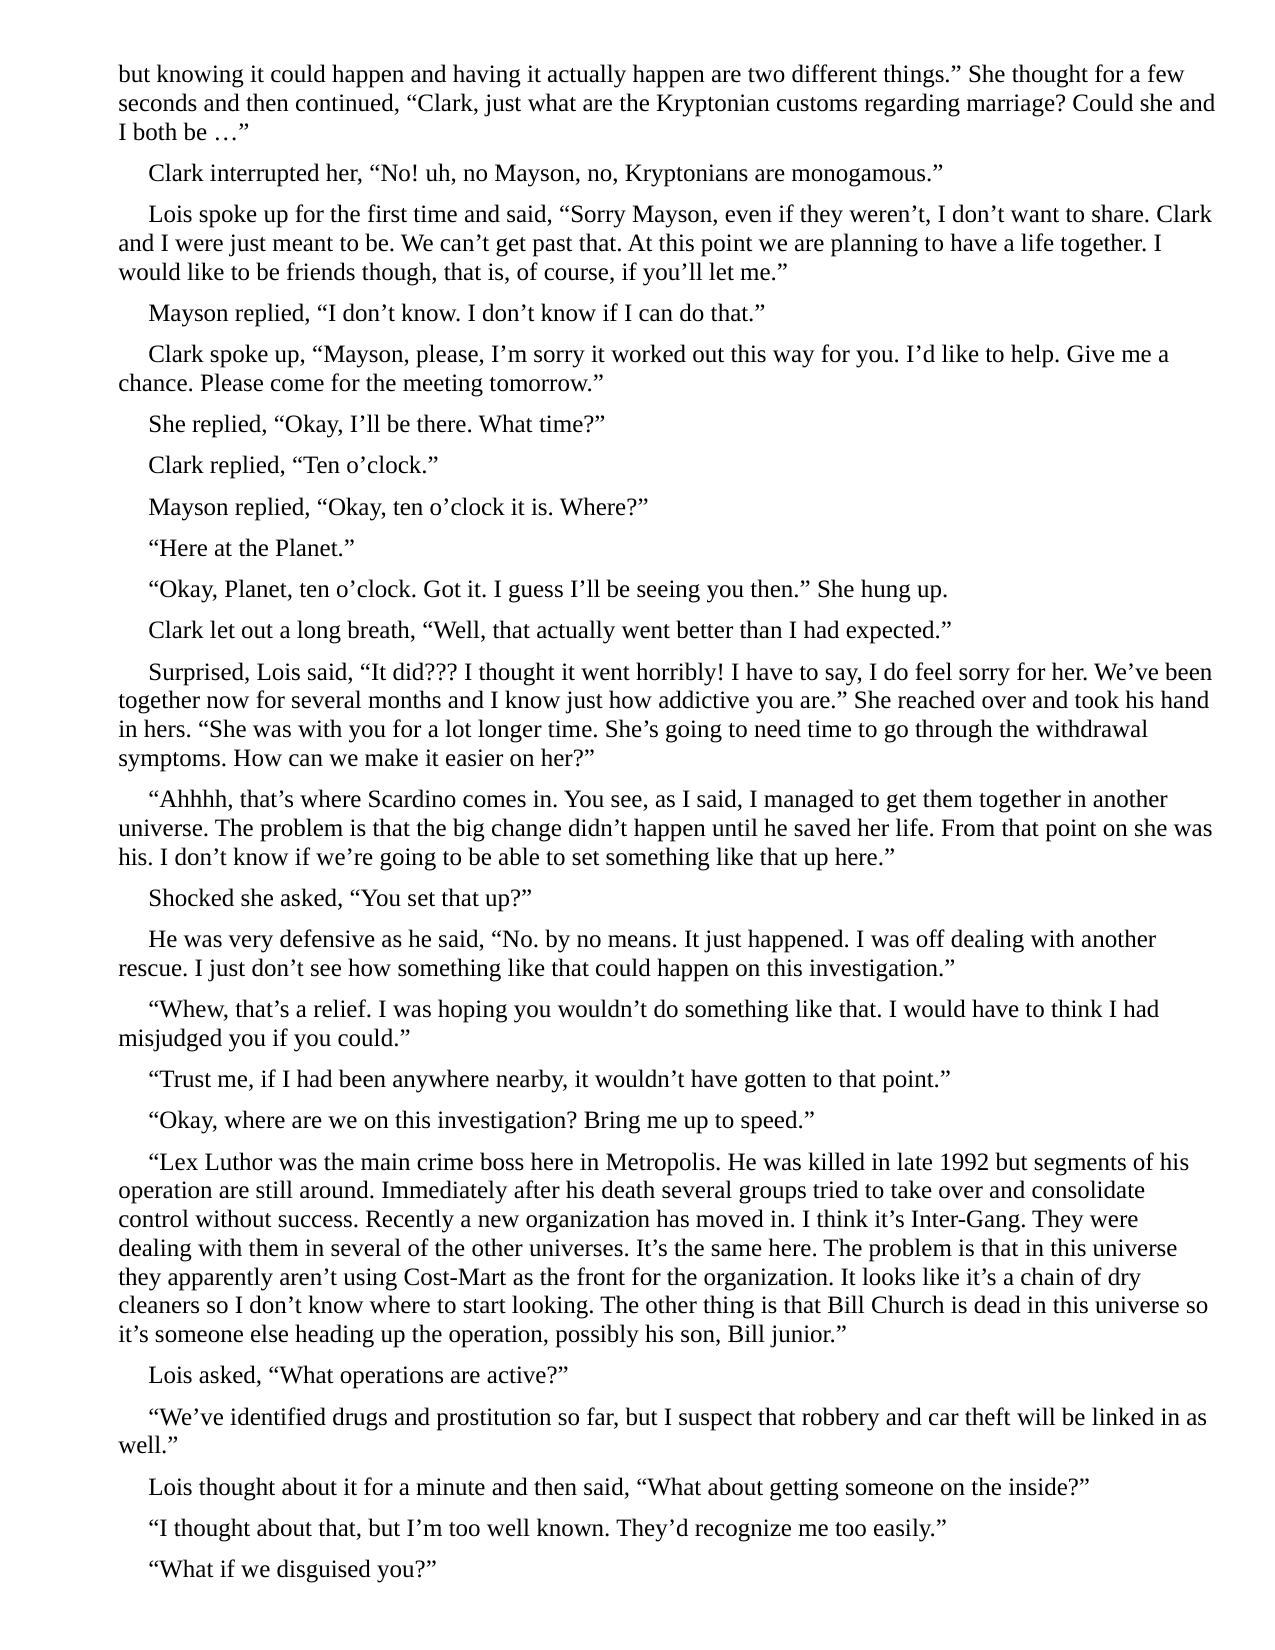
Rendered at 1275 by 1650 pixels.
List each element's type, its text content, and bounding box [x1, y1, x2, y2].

text “We’ve identified drugs and prostitution so far, but I suspect that robbery and car theft will be linked in as well.” [118, 1402, 1216, 1459]
text Lois thought about it for a minute and then said, “What about getting someone on the inside?” [118, 1472, 1216, 1500]
text Surprised, Lois said, “It did??? I thought it went horribly! I have to say, I do feel sorry for her. We’ve been together now for several months and I know just how addictive you are.” She reached over and took his hand in hers. “She was with you for a lot longer time. She’s going to need time to go through the withdrawal symptoms. How can we make it easier on her?” [118, 657, 1216, 772]
text “Whew, that’s a relief. I was hoping you wouldn’t do something like that. I would have to think I had misjudged you if you could.” [118, 994, 1216, 1052]
text “Okay, where are we on this investigation? Bring me up to speed.” [118, 1105, 1216, 1134]
text Lois asked, “What operations are active?” [118, 1360, 1216, 1389]
text Mayson replied, “Okay, ten o’clock it is. Where?” [118, 492, 1216, 520]
text but knowing it could happen and having it actually happen are two different things.” She thought for a few seconds and then continued, “Clark, just what are the Kryptonian customs regarding marriage? Could she and I both be …” [118, 59, 1216, 145]
text “What if we disguised you?” [118, 1554, 1216, 1583]
text Clark replied, “Ten o’clock.” [118, 450, 1216, 479]
text “I thought about that, but I’m too well known. They’d recognize me too easily.” [118, 1513, 1216, 1542]
text Shocked she asked, “You set that up?” [118, 883, 1216, 912]
text “Lex Luthor was the main crime boss here in Metropolis. He was killed in late 1992 but segments of his operation are still around. Immediately after his death several groups tried to take over and consolidate control without success. Recently a new organization has moved in. I think it’s Inter-Gang. They were dealing with them in several of the other universes. It’s the same here. The problem is that in this universe they apparently aren’t using Cost-Mart as the front for the organization. It looks like it’s a chain of dry cleaners so I don’t know where to start looking. The other thing is that Bill Church is dead in this universe so it’s someone else heading up the operation, possibly his son, Bill junior.” [118, 1147, 1216, 1348]
text Lois spoke up for the first time and said, “Sorry Mayson, even if they weren’t, I don’t want to share. Clark and I were just meant to be. We can’t get past that. At this point we are planning to have a life together. I would like to be friends though, that is, of course, if you’ll let me.” [118, 199, 1216, 285]
text Clark interrupted her, “No! uh, no Mayson, no, Kryptonians are monogamous.” [118, 158, 1216, 187]
text Clark spoke up, “Mayson, please, I’m sorry it worked out this way for you. I’d like to help. Give me a chance. Please come for the meeting tomorrow.” [118, 339, 1216, 397]
text “Trust me, if I had been anywhere nearby, it wouldn’t have gotten to that point.” [118, 1064, 1216, 1093]
text “Okay, Planet, ten o’clock. Got it. I guess I’ll be seeing you then.” She hung up. [118, 574, 1216, 603]
text He was very defensive as he said, “No. by no means. It just happened. I was off dealing with another rescue. I just don’t see how something like that could happen on this investigation.” [118, 924, 1216, 982]
text “Ahhhh, that’s where Scardino comes in. You see, as I said, I managed to get them together in another universe. The problem is that the big change didn’t happen until he saved her life. From that point on she was his. I don’t know if we’re going to be able to set something like that up here.” [118, 784, 1216, 870]
text “Here at the Planet.” [118, 533, 1216, 562]
text Clark let out a long breath, “Well, that actually went better than I had expected.” [118, 615, 1216, 644]
text She replied, “Okay, I’ll be there. What time?” [118, 409, 1216, 438]
text Mayson replied, “I don’t know. I don’t know if I can do that.” [118, 298, 1216, 327]
